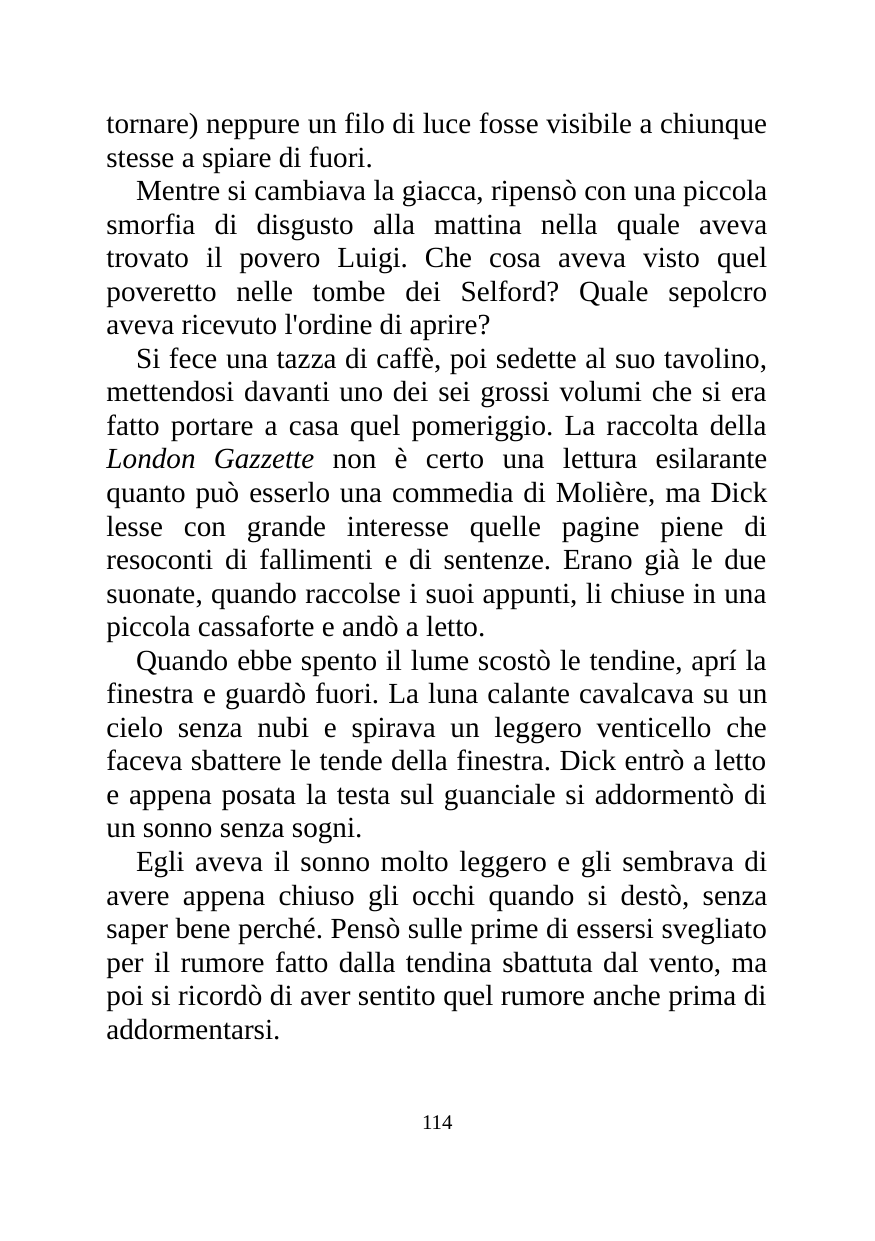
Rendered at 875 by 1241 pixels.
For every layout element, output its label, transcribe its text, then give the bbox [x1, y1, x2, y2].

text Mentre si cambiava la giacca, ripensò con una piccola smorfia di disgusto alla mattina nella quale aveva trovato il povero Luigi. Che cosa aveva visto quel poveretto nelle tombe dei Selford? Quale sepolcro aveva ricevuto l'ordine di aprire? [106, 173, 768, 341]
text tornare) neppure un filo di luce fosse visibile a chiunque stesse a spiare di fuori. [106, 106, 768, 173]
text Si fece una tazza di caffè, poi sedette al suo tavolino, mettendosi davanti uno dei sei grossi volumi che si era fatto portare a casa quel pomeriggio. La raccolta della London Gazzette non è certo una lettura esilarante quanto può esserlo una commedia di Molière, ma Dick lesse con grande interesse quelle pagine piene di resoconti di fallimenti e di sentenze. Erano già le due suonate, quando raccolse i suoi appunti, li chiuse in una piccola cassaforte e andò a letto. [106, 341, 768, 643]
text Egli aveva il sonno molto leggero e gli sembrava di avere appena chiuso gli occhi quando si destò, senza saper bene perché. Pensò sulle prime di essersi svegliato per il rumore fatto dalla tendina sbattuta dal vento, ma poi si ricordò di aver sentito quel rumore anche prima di addormentarsi. [106, 844, 768, 1045]
text Quando ebbe spento il lume scostò le tendine, aprí la finestra e guardò fuori. La luna calante cavalcava su un cielo senza nubi e spirava un leggero venticello che faceva sbattere le tende della finestra. Dick entrò a letto e appena posata la testa sul guanciale si addormentò di un sonno senza sogni. [106, 643, 768, 844]
